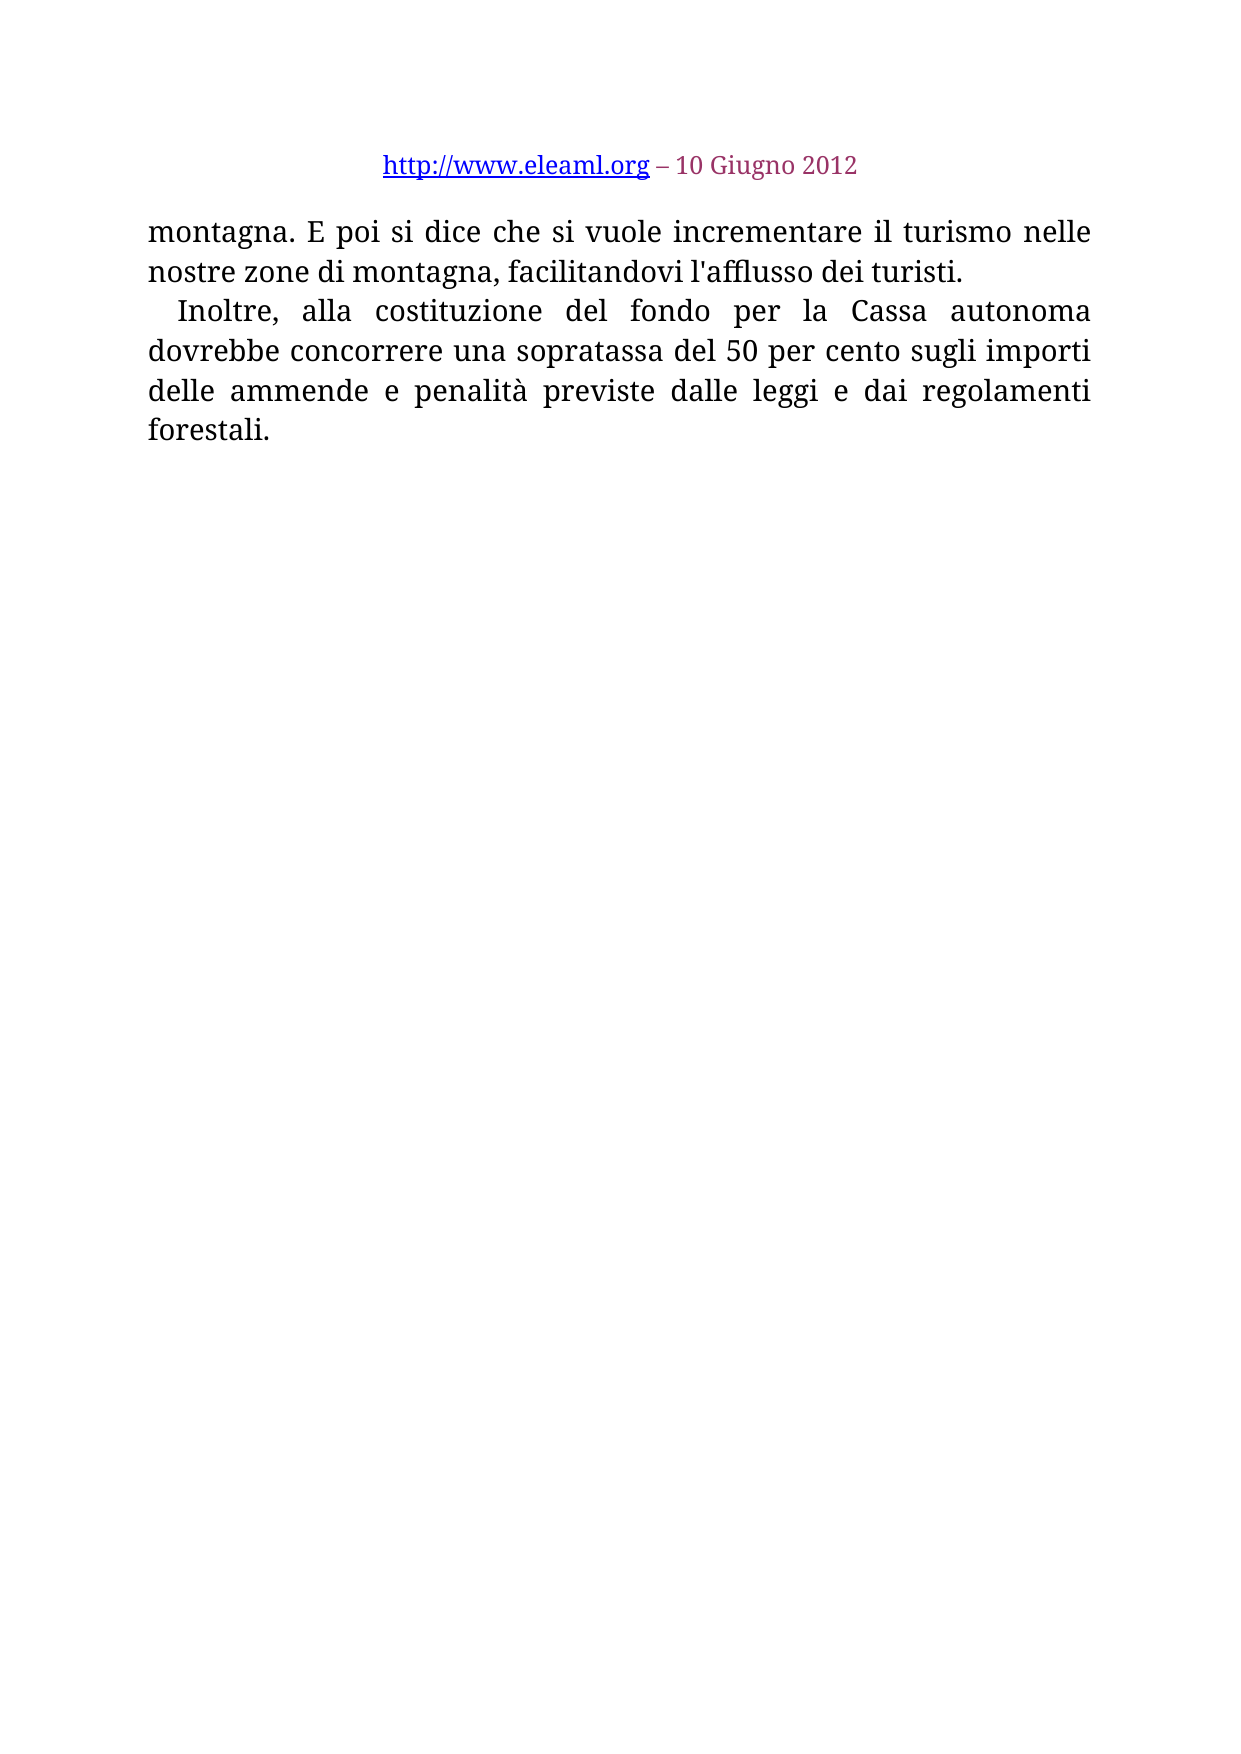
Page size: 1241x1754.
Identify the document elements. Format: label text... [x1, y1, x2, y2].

text montagna. E poi si dice che si vuole incrementare il turismo nelle nostre zone di montagna, facilitandovi l'afflusso dei turisti. [148, 211, 1093, 291]
text Inoltre, alla costituzione del fondo per la Cassa autonoma dovrebbe concorrere una sopratassa del 50 per cento sugli importi delle ammende e penalità previste dalle leggi e dai regolamenti forestali. [148, 291, 1093, 449]
